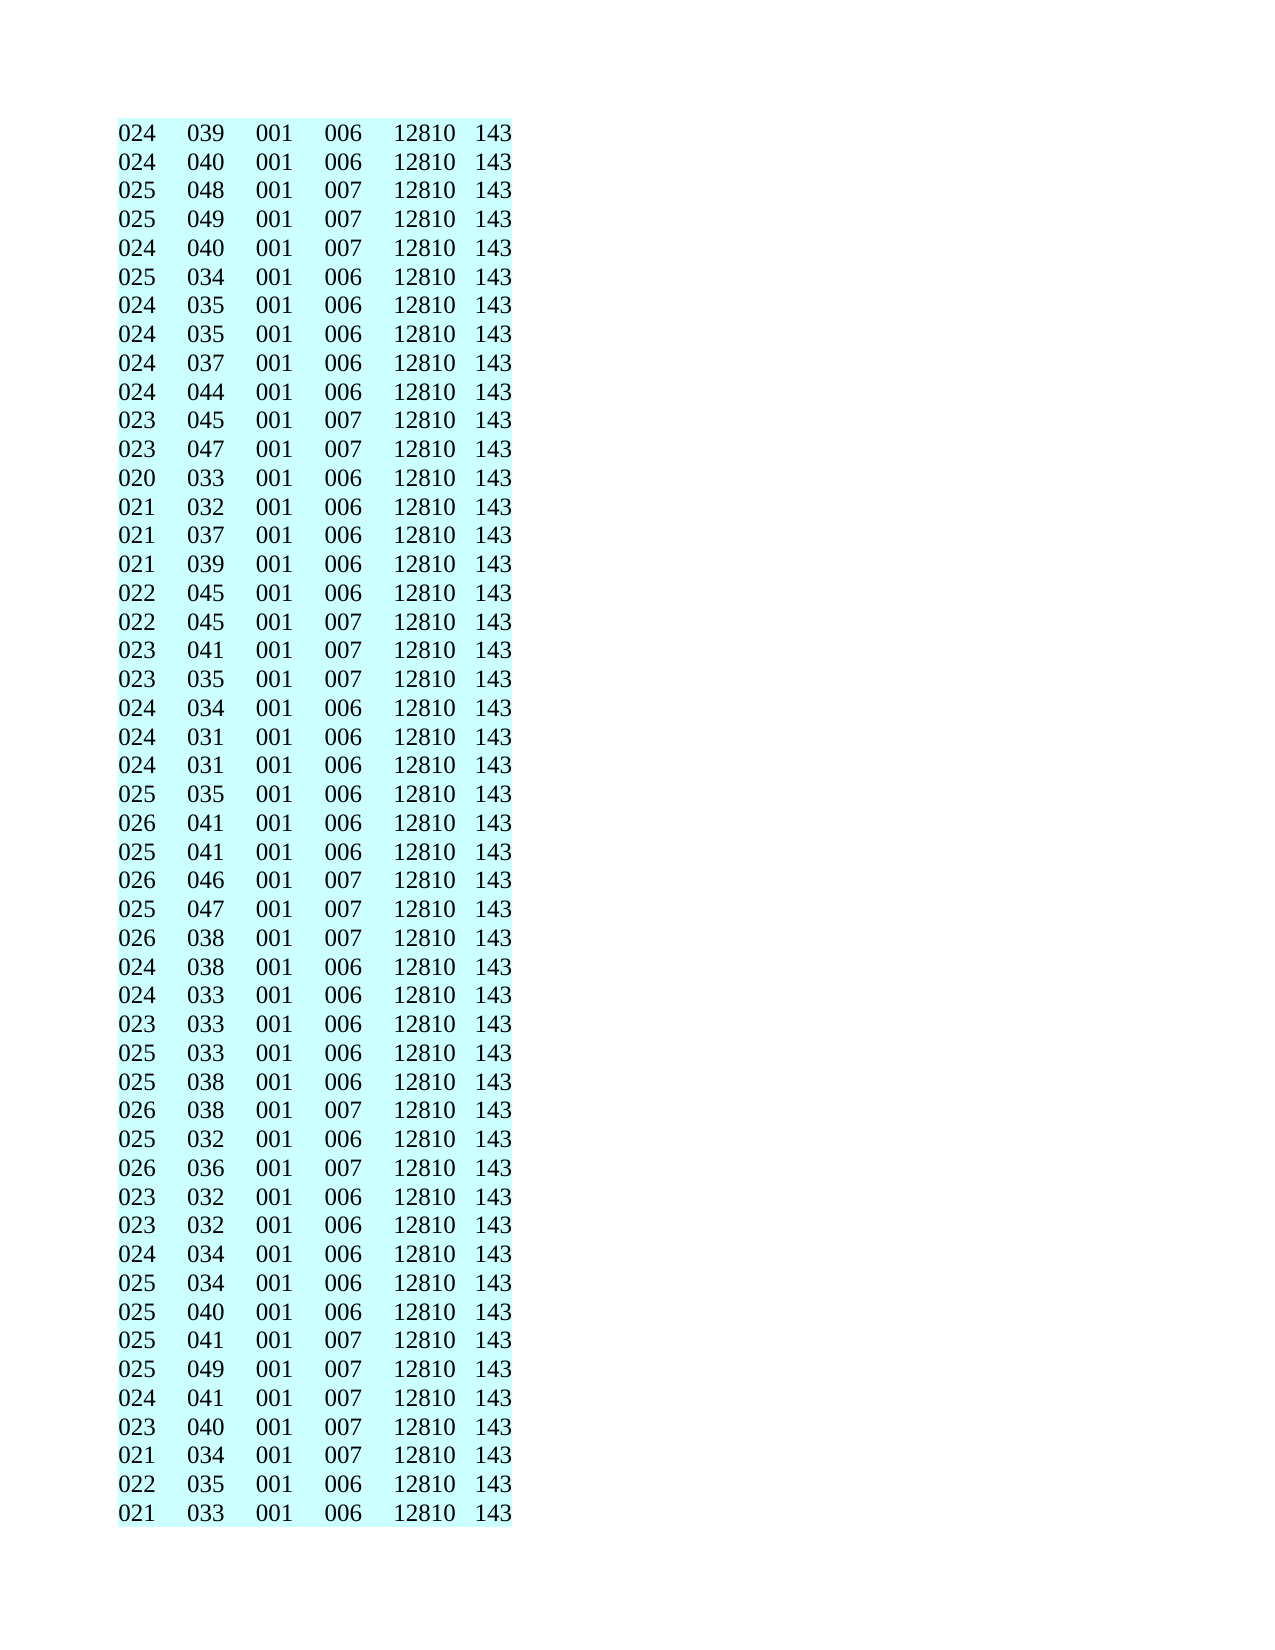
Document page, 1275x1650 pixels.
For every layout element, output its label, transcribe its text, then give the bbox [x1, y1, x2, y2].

text 024 040 001 007 12810 143 [118, 233, 1157, 262]
text 021 039 001 006 12810 143 [118, 549, 1157, 578]
text 021 032 001 006 12810 143 [118, 492, 1157, 521]
text 023 032 001 006 12810 143 [118, 1182, 1157, 1211]
text 023 032 001 006 12810 143 [118, 1211, 1157, 1239]
text 024 037 001 006 12810 143 [118, 348, 1157, 377]
text 025 041 001 007 12810 143 [118, 1326, 1157, 1354]
text 022 035 001 006 12810 143 [118, 1469, 1157, 1498]
text 024 044 001 006 12810 143 [118, 377, 1157, 406]
text 024 031 001 006 12810 143 [118, 751, 1157, 779]
text 025 032 001 006 12810 143 [118, 1124, 1157, 1153]
text 024 039 001 006 12810 143 [118, 118, 1157, 147]
text 023 033 001 006 12810 143 [118, 1009, 1157, 1038]
text 025 034 001 006 12810 143 [118, 1268, 1157, 1297]
text 025 041 001 006 12810 143 [118, 837, 1157, 866]
text 021 034 001 007 12810 143 [118, 1441, 1157, 1469]
text 024 033 001 006 12810 143 [118, 981, 1157, 1009]
text 024 035 001 006 12810 143 [118, 319, 1157, 348]
text 024 034 001 006 12810 143 [118, 693, 1157, 722]
text 022 045 001 007 12810 143 [118, 607, 1157, 636]
text 025 047 001 007 12810 143 [118, 894, 1157, 923]
text 025 035 001 006 12810 143 [118, 779, 1157, 808]
text 025 049 001 007 12810 143 [118, 204, 1157, 233]
text 020 033 001 006 12810 143 [118, 463, 1157, 492]
text 024 034 001 006 12810 143 [118, 1239, 1157, 1268]
text 021 037 001 006 12810 143 [118, 521, 1157, 549]
text 025 040 001 006 12810 143 [118, 1297, 1157, 1326]
text 023 045 001 007 12810 143 [118, 406, 1157, 434]
text 024 041 001 007 12810 143 [118, 1383, 1157, 1412]
text 026 036 001 007 12810 143 [118, 1153, 1157, 1182]
text 026 041 001 006 12810 143 [118, 808, 1157, 837]
text 022 045 001 006 12810 143 [118, 578, 1157, 607]
text 025 048 001 007 12810 143 [118, 176, 1157, 204]
text 026 038 001 007 12810 143 [118, 923, 1157, 952]
text 023 047 001 007 12810 143 [118, 434, 1157, 463]
text 025 049 001 007 12810 143 [118, 1354, 1157, 1383]
text 025 033 001 006 12810 143 [118, 1038, 1157, 1067]
text 023 041 001 007 12810 143 [118, 636, 1157, 664]
text 024 038 001 006 12810 143 [118, 952, 1157, 981]
text 023 035 001 007 12810 143 [118, 664, 1157, 693]
text 024 040 001 006 12810 143 [118, 147, 1157, 176]
text 024 031 001 006 12810 143 [118, 722, 1157, 751]
text 023 040 001 007 12810 143 [118, 1412, 1157, 1441]
text 024 035 001 006 12810 143 [118, 291, 1157, 319]
text 025 034 001 006 12810 143 [118, 262, 1157, 291]
text 021 033 001 006 12810 143 [118, 1498, 1157, 1527]
text 026 038 001 007 12810 143 [118, 1096, 1157, 1124]
text 025 038 001 006 12810 143 [118, 1067, 1157, 1096]
text 026 046 001 007 12810 143 [118, 866, 1157, 894]
